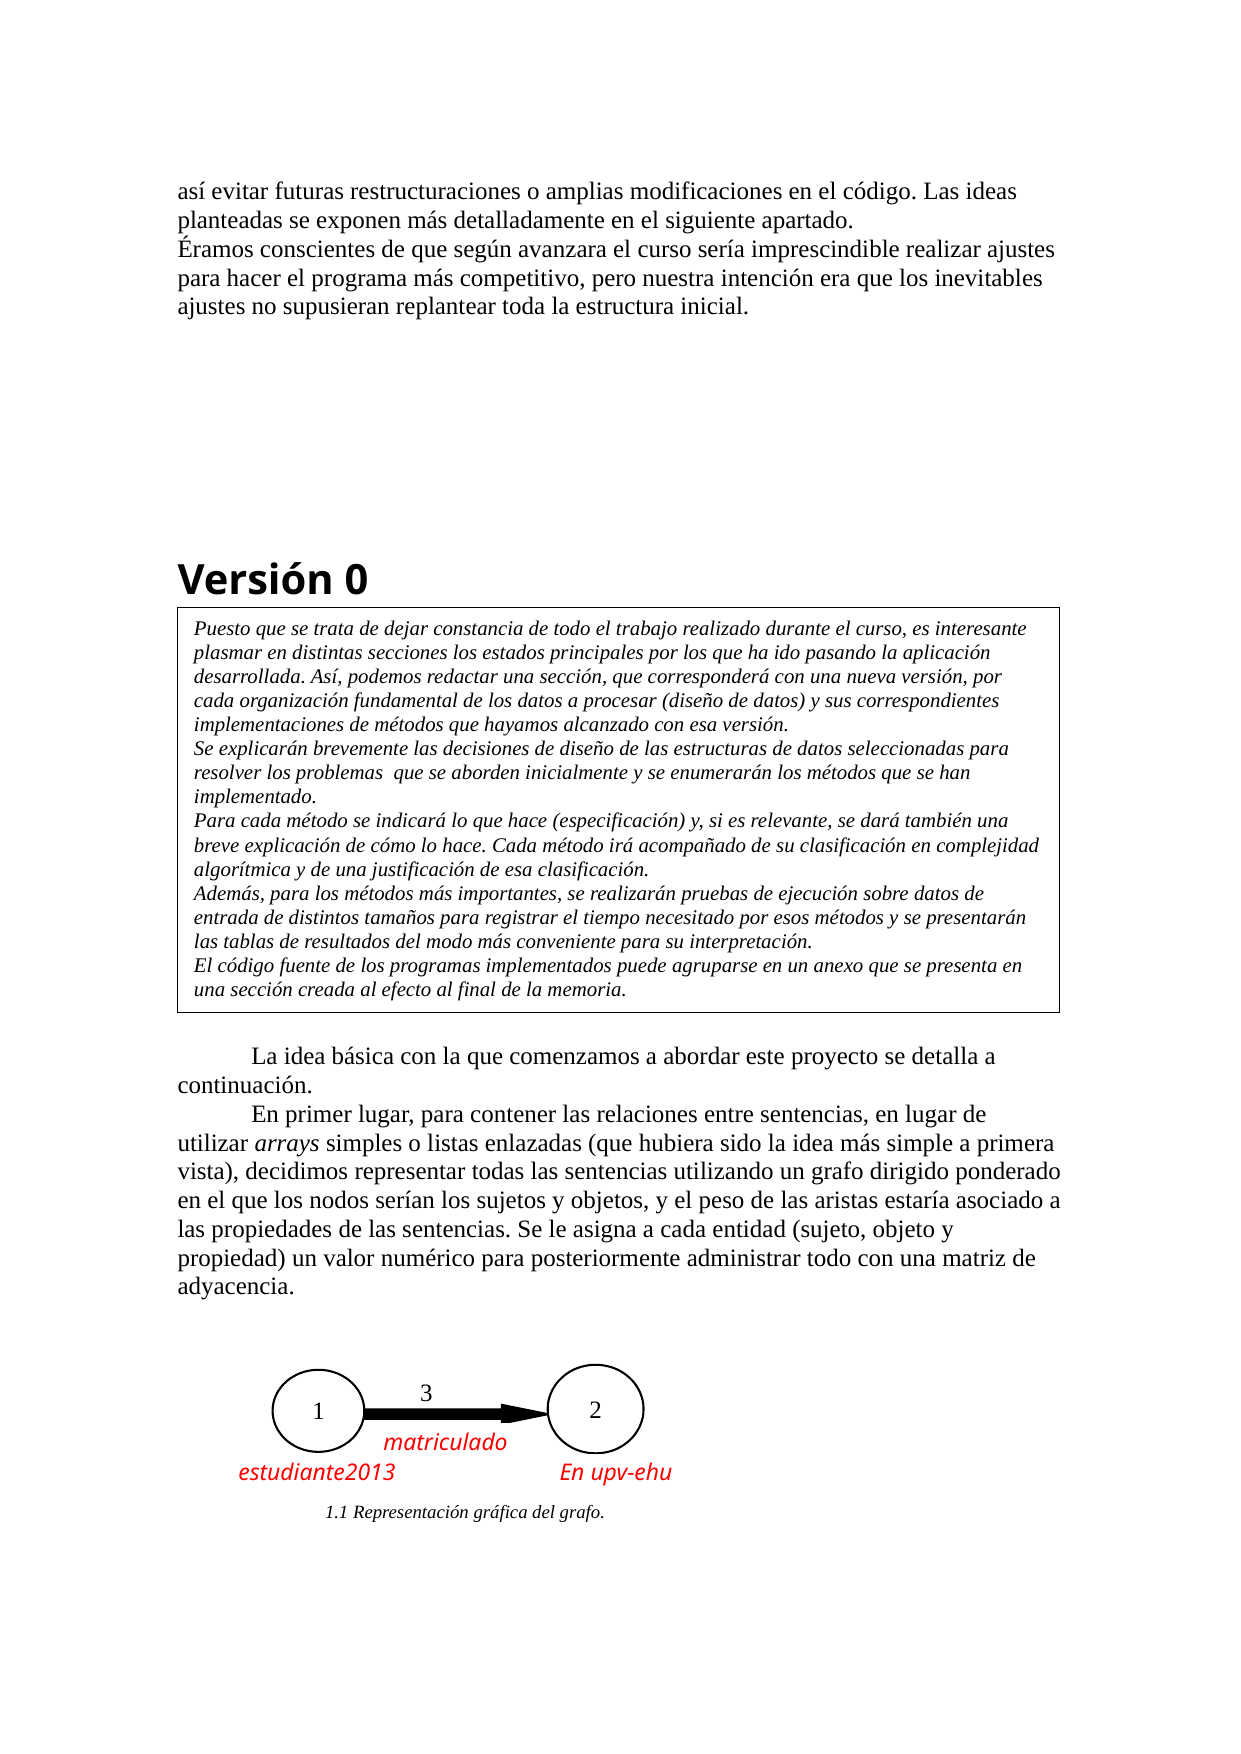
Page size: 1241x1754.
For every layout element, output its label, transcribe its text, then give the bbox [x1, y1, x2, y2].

text 1.1 Representación gráfica del grafo. [177, 1501, 1063, 1523]
text estudiante2013 En upv-ehu [191, 1456, 690, 1487]
text El código fuente de los programas implementados puede agruparse en un anexo que se presenta en una sección creada al efecto al final de la memoria. [194, 953, 1044, 1001]
text Se explicarán brevemente las decisiones de diseño de las estructuras de datos seleccionadas para resolver los problemas que se aborden inicialmente y se enumerarán los métodos que se han implementado. [194, 736, 1044, 808]
text Puesto que se trata de dejar constancia de todo el trabajo realizado durante el curso, es interesante plasmar en distintas secciones los estados principales por los que ha ido pasando la aplicación desarrollada. Así, podemos redactar una sección, que corresponderá con una nueva versión, por cada organización fundamental de los datos a procesar (diseño de datos) y sus correspondientes implementaciones de métodos que hayamos alcanzado con esa versión. [194, 616, 1044, 736]
text así evitar futuras restructuraciones o amplias modificaciones en el código. Las ideas planteadas se exponen más detalladamente en el siguiente apartado. [177, 176, 1063, 234]
text 3 [420, 1378, 476, 1404]
text En primer lugar, para contener las relaciones entre sentencias, en lugar de utilizar arrays simples o listas enlazadas (que hubiera sido la idea más simple a primera vista), decidimos representar todas las sentencias utilizando un grafo dirigido ponderado en el que los nodos serían los sujetos y objetos, y el peso de las aristas estaría asociado a las propiedades de las sentencias. Se le asigna a cada entidad (sujeto, objeto y propiedad) un valor numérico para posteriormente administrar todo con una matriz de adyacencia. [177, 1099, 1063, 1300]
text Para cada método se indicará lo que hace (especificación) y, si es relevante, se dará también una breve explicación de cómo lo hace. Cada método irá acompañado de su clasificación en complejidad algorítmica y de una justificación de esa clasificación. [194, 808, 1044, 881]
text Versión 0 [177, 550, 1063, 607]
text Éramos conscientes de que según avanzara el curso sería imprescindible realizar ajustes para hacer el programa más competitivo, pero nuestra intención era que los inevitables ajustes no supusieran replantear toda la estructura inicial. [177, 234, 1063, 320]
text La idea básica con la que comenzamos a abordar este proyecto se detalla a continuación. [177, 1041, 1063, 1099]
text matriculado [383, 1426, 529, 1452]
text Además, para los métodos más importantes, se realizarán pruebas de ejecución sobre datos de entrada de distintos tamaños para registrar el tiempo necesitado por esos métodos y se presentarán las tablas de resultados del modo más conveniente para su interpretación. [194, 881, 1044, 953]
